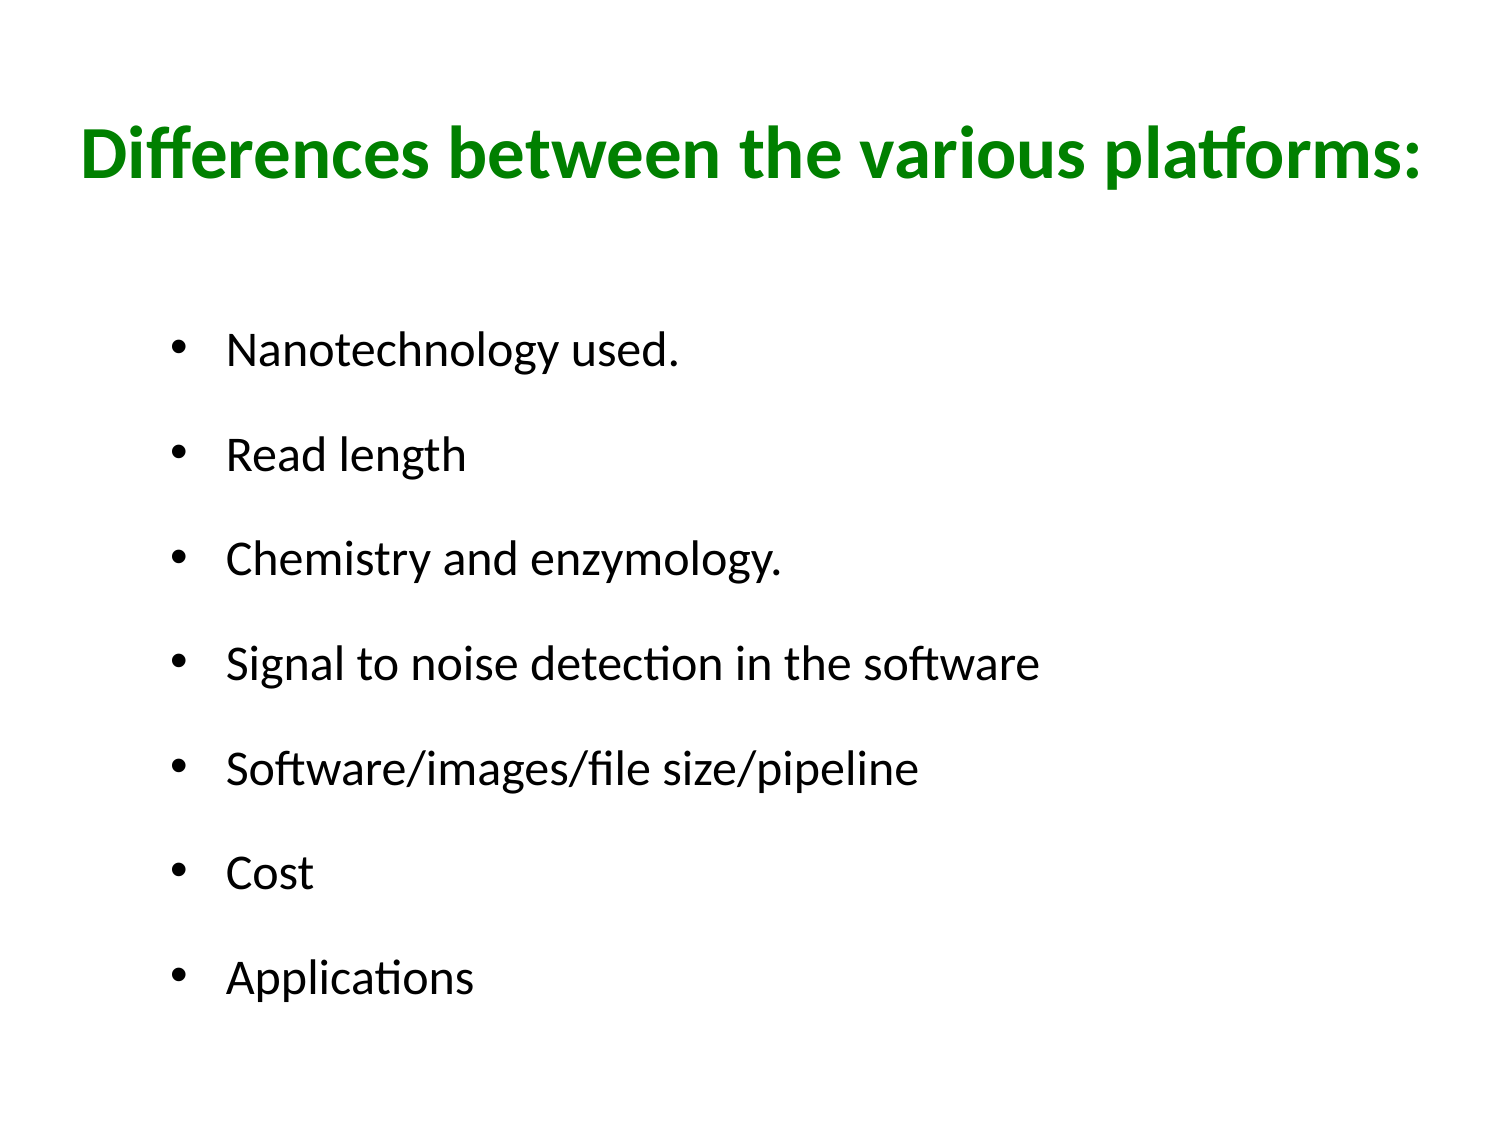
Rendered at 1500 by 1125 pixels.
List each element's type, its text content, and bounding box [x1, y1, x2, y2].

text_box Differences between the various platforms: [27, 54, 1478, 243]
text_box Nanotechnology used. Read length Chemistry and enzymology. Signal to noise detection in the software Software/images/file size/pipeline Cost Applications [155, 278, 1442, 1012]
